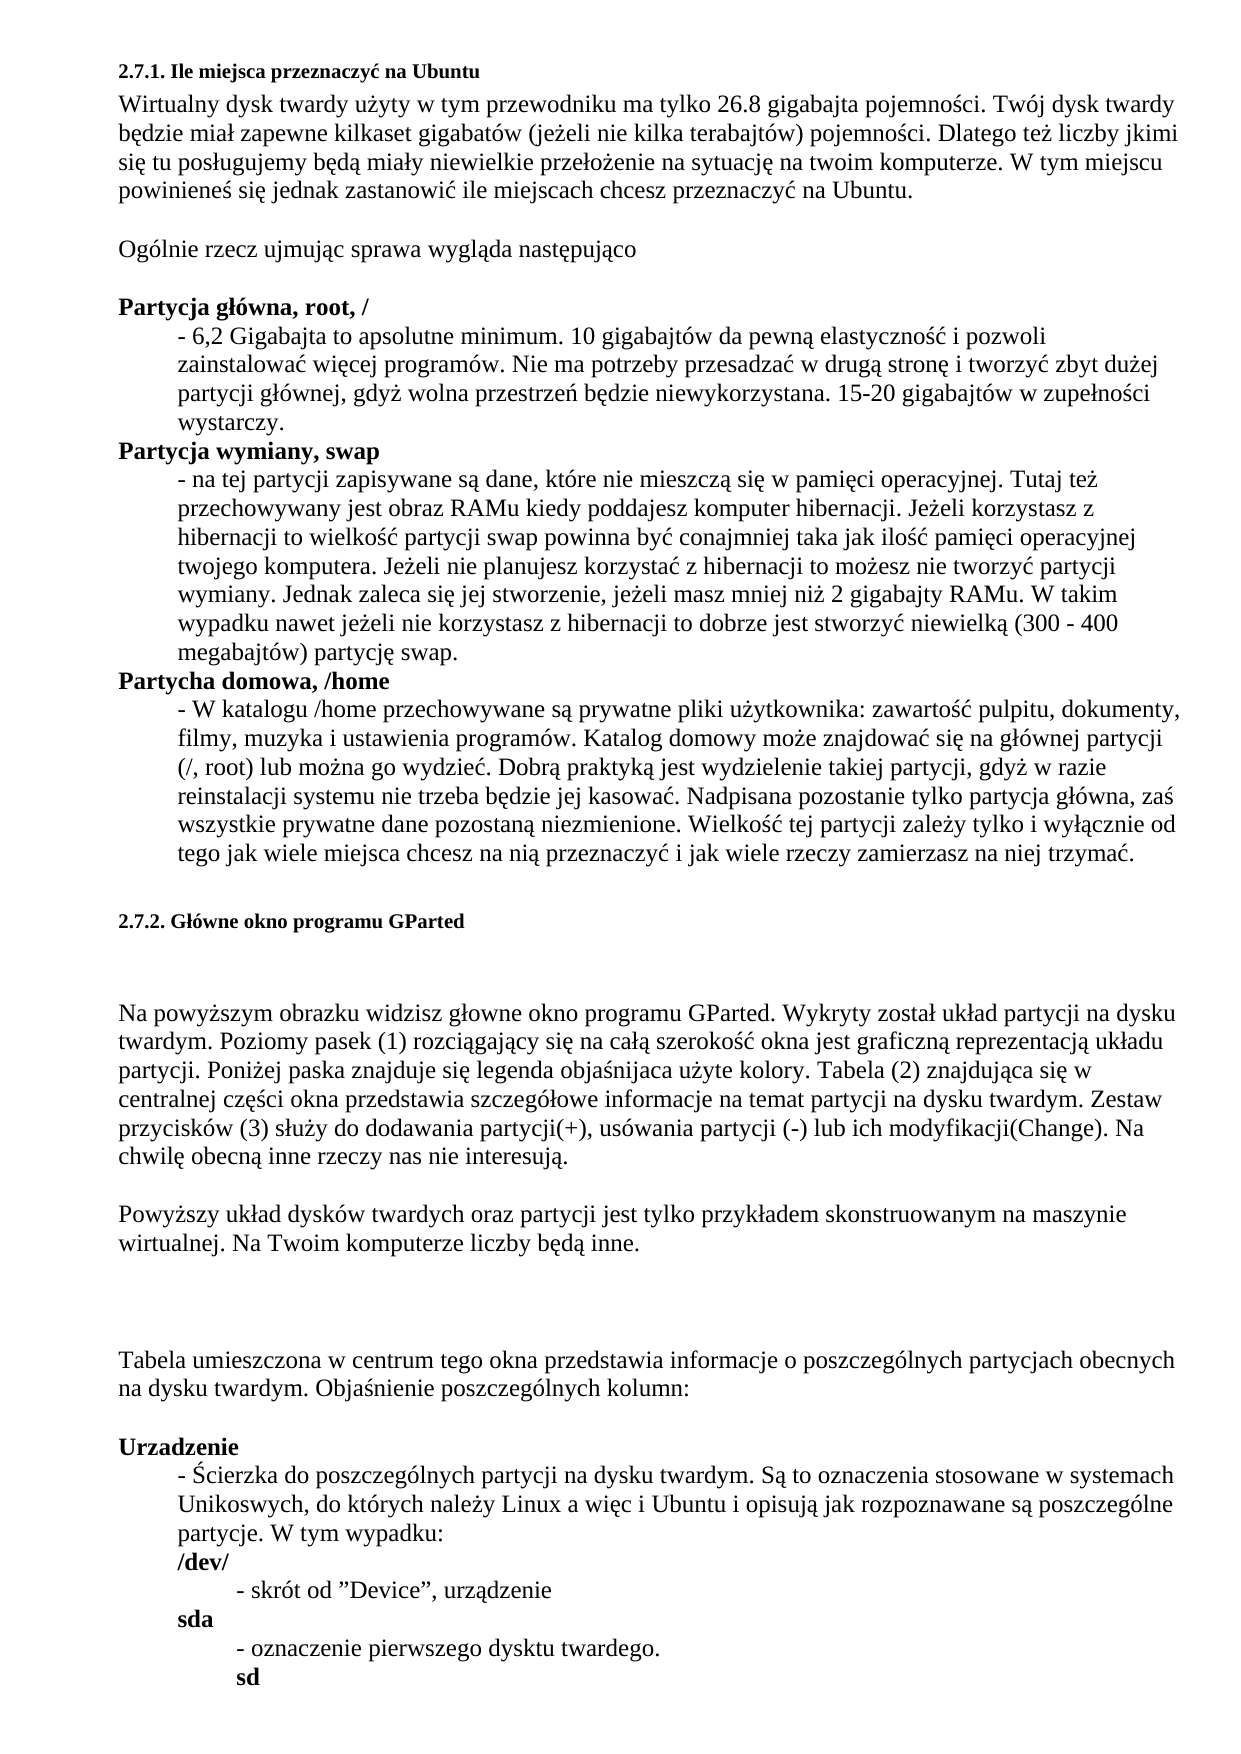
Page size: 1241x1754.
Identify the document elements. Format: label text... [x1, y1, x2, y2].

text Tabela umieszczona w centrum tego okna przedstawia informacje o poszczególnych partycjach obecnych na dysku twardym. Objaśnienie poszczególnych kolumn: [118, 1345, 1181, 1402]
list - Ścierzka do poszczególnych partycji na dysku twardym. Są to oznaczenia stosowane w systemach Unikoswych, do których należy Linux a więc i Ubuntu i opisują jak rozpoznawane są poszczególne partycje. W tym wypadku: [177, 1461, 1181, 1547]
subtitle Partycja wymiany, swap [118, 436, 1181, 464]
subtitle Partycja główna, root, / [118, 292, 1181, 321]
text Ogólnie rzecz ujmując sprawa wygląda następująco [118, 234, 1181, 263]
list - 6,2 Gigabajta to apsolutne minimum. 10 gigabajtów da pewną elastyczność i pozwoli zainstalować więcej programów. Nie ma potrzeby przesadzać w drugą stronę i tworzyć zbyt dużej partycji głównej, gdyż wolna przestrzeń będzie niewykorzystana. 15-20 gigabajtów w zupełności wystarczy. [177, 321, 1181, 436]
text Wirtualny dysk twardy użyty w tym przewodniku ma tylko 26.8 gigabajta pojemności. Twój dysk twardy będzie miał zapewne kilkaset gigabatów (jeżeli nie kilka terabajtów) pojemności. Dlatego też liczby jkimi się tu posługujemy będą miały niewielkie przełożenie na sytuację na twoim komputerze. W tym miejscu powinieneś się jednak zastanowić ile miejscach chcesz przeznaczyć na Ubuntu. [118, 89, 1181, 204]
subtitle Urzadzenie [118, 1432, 1181, 1461]
list - W katalogu /home przechowywane są prywatne pliki użytkownika: zawartość pulpitu, dokumenty, filmy, muzyka i ustawienia programów. Katalog domowy może znajdować się na głównej partycji (/, root) lub można go wydzieć. Dobrą praktyką jest wydzielenie takiej partycji, gdyż w razie reinstalacji systemu nie trzeba będzie jej kasować. Nadpisana pozostanie tylko partycja główna, zaś wszystkie prywatne dane pozostaną niezmienione. Wielkość tej partycji zależy tylko i wyłącznie od tego jak wiele miejsca chcesz na nią przeznaczyć i jak wiele rzeczy zamierzasz na niej trzymać. [177, 694, 1181, 867]
list - oznaczenie pierwszego dysktu twardego. [236, 1633, 1181, 1662]
subtitle /dev/ [177, 1547, 1181, 1576]
text Na powyższym obrazku widzisz głowne okno programu GParted. Wykryty został układ partycji na dysku twardym. Poziomy pasek (1) rozciągający się na całą szerokość okna jest graficzną reprezentacją układu partycji. Poniżej paska znajduje się legenda objaśnijaca użyte kolory. Tabela (2) znajdująca się w centralnej części okna przedstawia szczegółowe informacje na temat partycji na dysku twardym. Zestaw przycisków (3) służy do dodawania partycji(+), usówania partycji (-) lub ich modyfikacji(Change). Na chwilę obecną inne rzeczy nas nie interesują. [118, 998, 1181, 1170]
text Powyższy układ dysków twardych oraz partycji jest tylko przykładem skonstruowanym na maszynie wirtualnej. Na Twoim komputerze liczby będą inne. [118, 1199, 1181, 1257]
list - na tej partycji zapisywane są dane, które nie mieszczą się w pamięci operacyjnej. Tutaj też przechowywany jest obraz RAMu kiedy poddajesz komputer hibernacji. Jeżeli korzystasz z hibernacji to wielkość partycji swap powinna być conajmniej taka jak ilość pamięci operacyjnej twojego komputera. Jeżeli nie planujesz korzystać z hibernacji to możesz nie tworzyć partycji wymiany. Jednak zaleca się jej stworzenie, jeżeli masz mniej niż 2 gigabajty RAMu. W takim wypadku nawet jeżeli nie korzystasz z hibernacji to dobrze jest stworzyć niewielką (300 - 400 megabajtów) partycję swap. [177, 464, 1181, 666]
list - skrót od ”Device”, urządzenie [236, 1576, 1181, 1604]
subtitle 2.7.1. Ile miejsca przeznaczyć na Ubuntu [118, 59, 1181, 83]
subtitle sda [177, 1604, 1181, 1633]
subtitle Partycha domowa, /home [118, 666, 1181, 694]
subtitle 2.7.2. Główne okno programu GParted [118, 909, 1181, 933]
subtitle sd [236, 1662, 1181, 1691]
